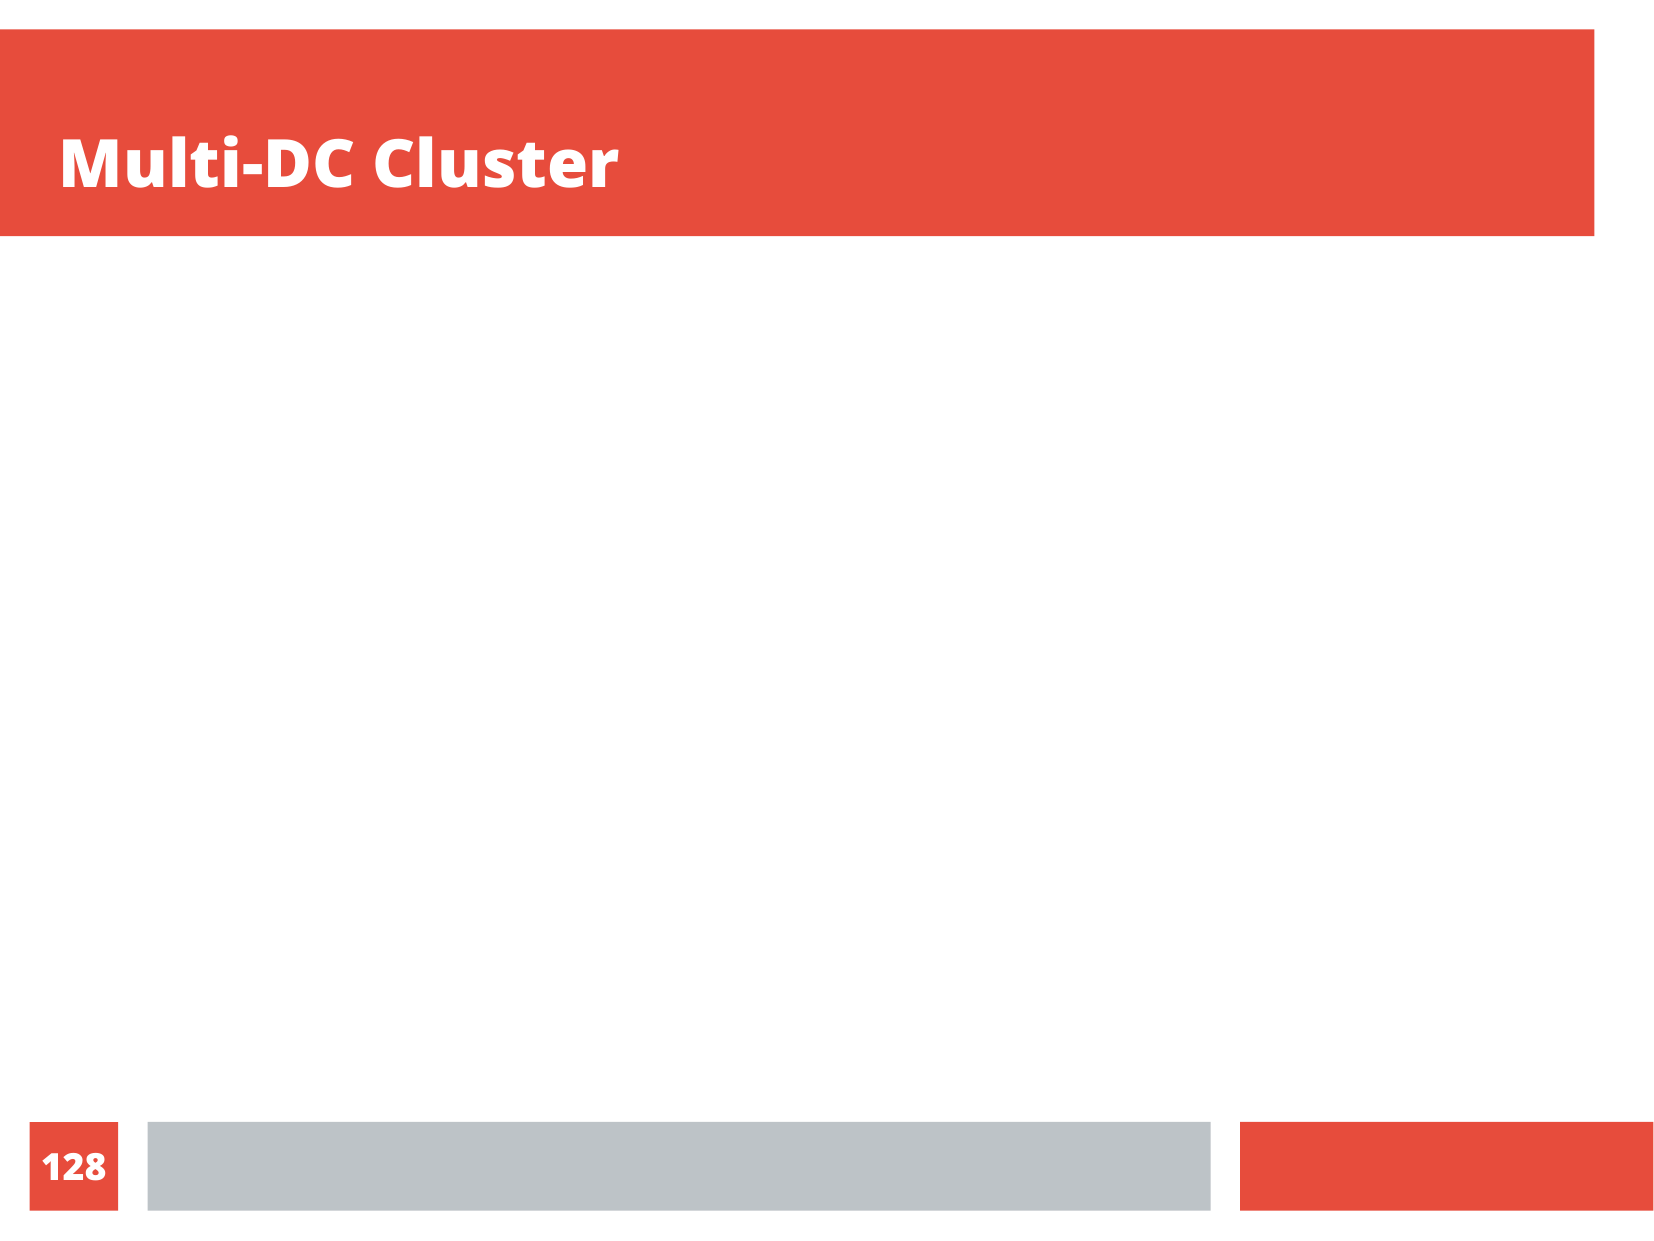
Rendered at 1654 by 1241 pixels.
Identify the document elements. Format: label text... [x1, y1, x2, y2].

title Multi-DC Cluster [59, 59, 1595, 207]
